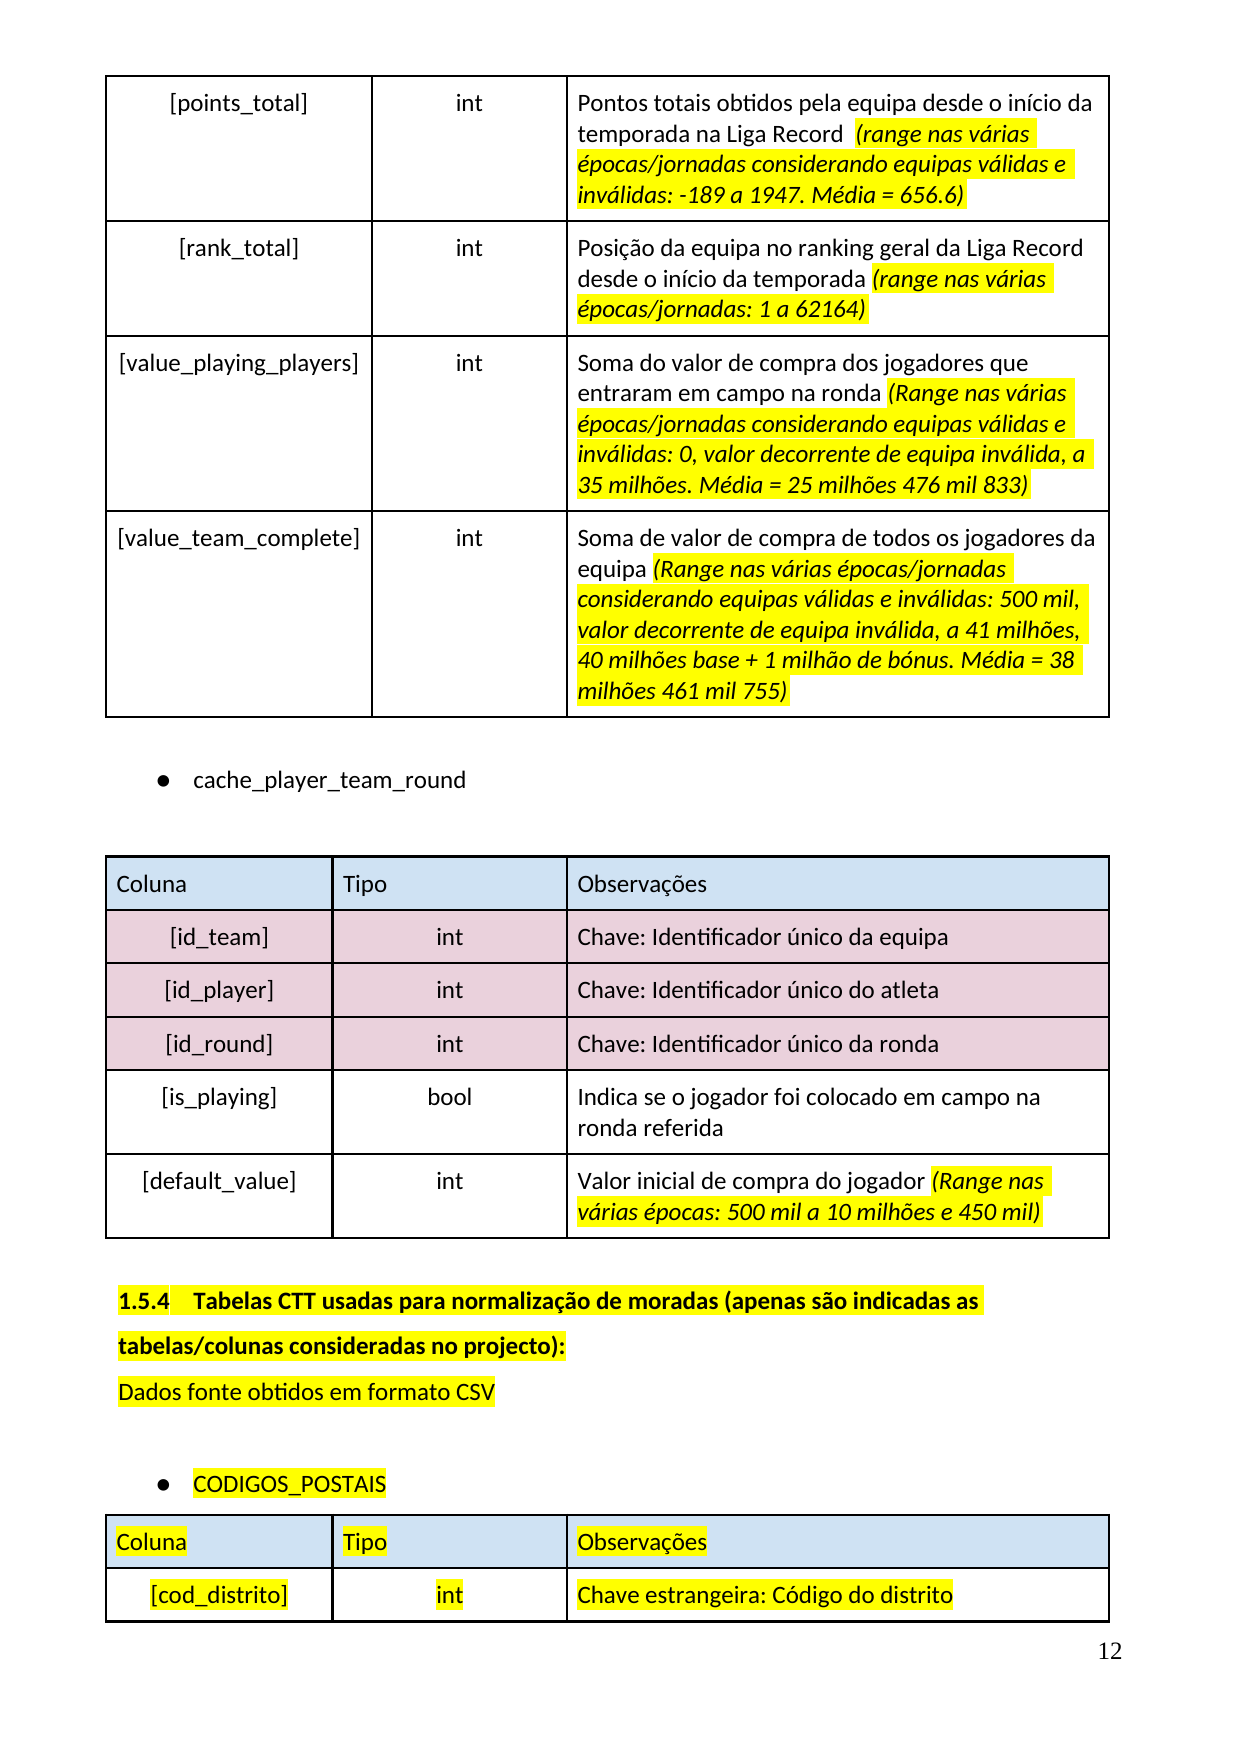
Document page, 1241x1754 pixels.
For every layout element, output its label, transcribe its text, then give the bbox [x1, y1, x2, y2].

table_cell bool [334, 1071, 566, 1153]
table_cell Chave: Identificador único do atleta [568, 964, 1108, 1016]
table_cell [default_value] [107, 1155, 331, 1237]
table_cell [value_playing_players] [107, 337, 371, 510]
table_cell int [334, 1018, 566, 1069]
table_cell [value_team_complete] [107, 512, 371, 716]
table_cell Chave: Identificador único da equipa [568, 911, 1108, 962]
table_cell int [373, 77, 566, 220]
table_cell Pontos totais obtidos pela equipa desde o início da temporada na Liga Record (range nas várias épocas/jornadas considerando equipas válidas e inválidas: -189 a 1947. Média = 656.6) [568, 77, 1108, 220]
table_cell [points_total] [107, 77, 371, 220]
table_cell int [334, 1155, 566, 1237]
table_cell [cod_distrito] [107, 1569, 331, 1620]
table_header Tipo [334, 1516, 566, 1567]
table_cell [id_player] [107, 964, 331, 1016]
table_header Observações [568, 1516, 1108, 1567]
table_cell Posição da equipa no ranking geral da Liga Record desde o início da temporada (range nas várias épocas/jornadas: 1 a 62164) [568, 222, 1108, 334]
list cache_player_team_round [156, 764, 1122, 794]
table_header Coluna [107, 1516, 331, 1567]
table_cell Chave: Identificador único da ronda [568, 1018, 1108, 1069]
table_cell Chave estrangeira: Código do distrito [568, 1569, 1108, 1620]
table_cell int [373, 222, 566, 334]
table_cell Soma de valor de compra de todos os jogadores da equipa (Range nas várias épocas/jornadas considerando equipas válidas e inválidas: 500 mil, valor decorrente de equipa inválida, a 41 milhões, 40 milhões base + 1 milhão de bónus. Média = 38 milhões 461 mil 755) [568, 512, 1108, 716]
table_cell int [334, 1569, 566, 1620]
text Dados fonte obtidos em formato CSV [118, 1376, 1122, 1407]
table_cell [rank_total] [107, 222, 371, 334]
list CODIGOS_POSTAIS [156, 1468, 1122, 1498]
table_cell [is_playing] [107, 1071, 331, 1153]
table_header Tipo [334, 858, 566, 909]
table_cell Valor inicial de compra do jogador (Range nas várias épocas: 500 mil a 10 milhões e 450 mil) [568, 1155, 1108, 1237]
table_cell [id_team] [107, 911, 331, 962]
table_cell Indica se o jogador foi colocado em campo na ronda referida [568, 1071, 1108, 1153]
table_cell int [373, 337, 566, 510]
table_cell [id_round] [107, 1018, 331, 1069]
table_cell int [373, 512, 566, 716]
table_header Observações [568, 858, 1108, 909]
table_cell Soma do valor de compra dos jogadores que entraram em campo na ronda (Range nas várias épocas/jornadas considerando equipas válidas e inválidas: 0, valor decorrente de equipa inválida, a 35 milhões. Média = 25 milhões 476 mil 833) [568, 337, 1108, 510]
text 1.5.4 Tabelas CTT usadas para normalização de moradas (apenas são indicadas as tabelas/colunas consideradas no projecto): [118, 1285, 1122, 1361]
table_header Coluna [107, 858, 331, 909]
table_cell int [334, 964, 566, 1016]
table_cell int [334, 911, 566, 962]
